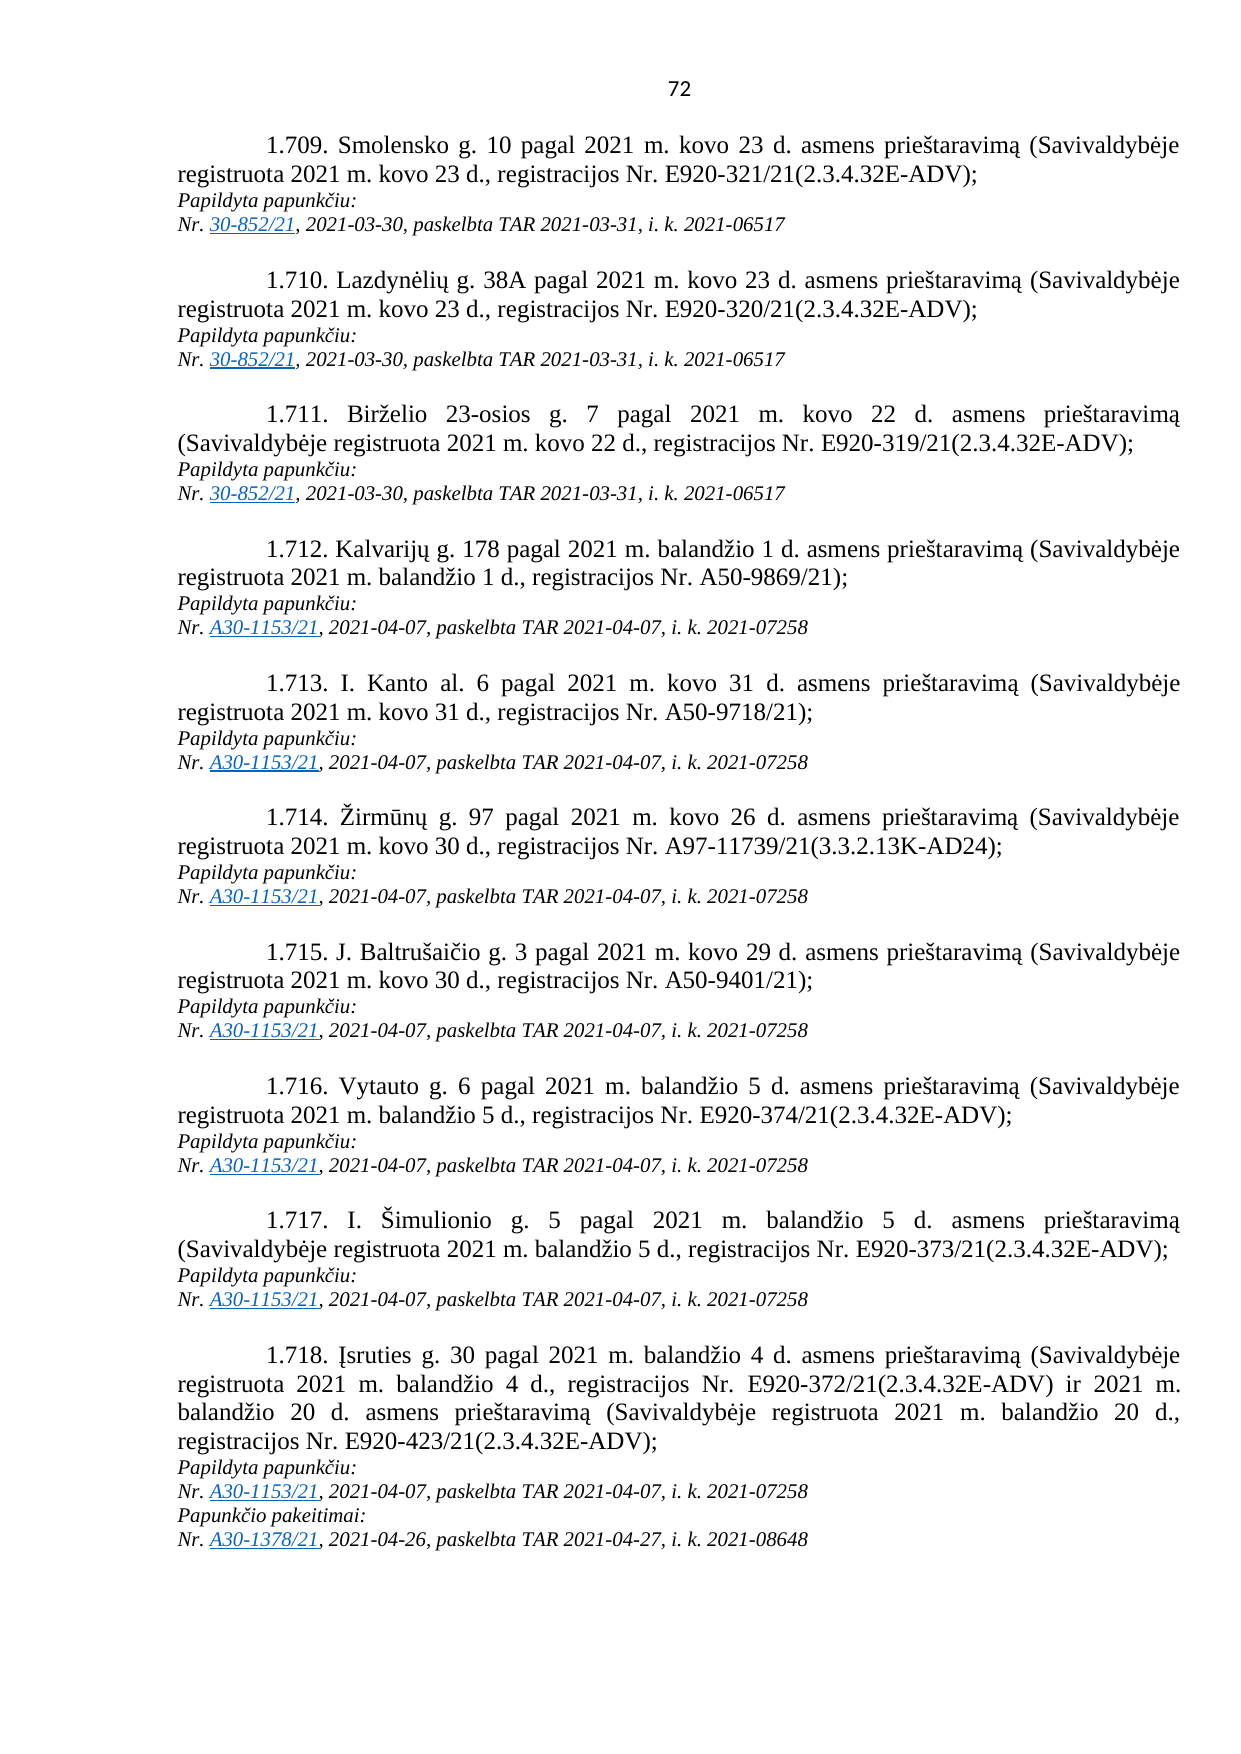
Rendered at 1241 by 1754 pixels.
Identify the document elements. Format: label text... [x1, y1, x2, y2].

text Nr. A30-1378/21, 2021-04-26, paskelbta TAR 2021-04-27, i. k. 2021-08648 [177, 1527, 1181, 1551]
text 1.718. Įsruties g. 30 pagal 2021 m. balandžio 4 d. asmens prieštaravimą (Savivaldybėje registruota 2021 m. balandžio 4 d., registracijos Nr. E920-372/21(2.3.4.32E-ADV) ir 2021 m. balandžio 20 d. asmens prieštaravimą (Savivaldybėje registruota 2021 m. balandžio 20 d., registracijos Nr. E920-423/21(2.3.4.32E-ADV); [177, 1340, 1181, 1455]
text Nr. A30-1153/21, 2021-04-07, paskelbta TAR 2021-04-07, i. k. 2021-07258 [177, 615, 1181, 639]
text 1.713. I. Kanto al. 6 pagal 2021 m. kovo 31 d. asmens prieštaravimą (Savivaldybėje registruota 2021 m. kovo 31 d., registracijos Nr. A50-9718/21); [177, 668, 1181, 726]
text 1.711. Birželio 23-osios g. 7 pagal 2021 m. kovo 22 d. asmens prieštaravimą (Savivaldybėje registruota 2021 m. kovo 22 d., registracijos Nr. E920-319/21(2.3.4.32E-ADV); [177, 399, 1181, 457]
text Papunkčio pakeitimai: [177, 1503, 1181, 1527]
text 1.717. I. Šimulionio g. 5 pagal 2021 m. balandžio 5 d. asmens prieštaravimą (Savivaldybėje registruota 2021 m. balandžio 5 d., registracijos Nr. E920-373/21(2.3.4.32E-ADV); [177, 1206, 1181, 1263]
text 1.714. Žirmūnų g. 97 pagal 2021 m. kovo 26 d. asmens prieštaravimą (Savivaldybėje registruota 2021 m. kovo 30 d., registracijos Nr. A97-11739/21(3.3.2.13K-AD24); [177, 802, 1181, 860]
text 1.715. J. Baltrušaičio g. 3 pagal 2021 m. kovo 29 d. asmens prieštaravimą (Savivaldybėje registruota 2021 m. kovo 30 d., registracijos Nr. A50-9401/21); [177, 937, 1181, 994]
text Papildyta papunkčiu: [177, 860, 1181, 884]
text Papildyta papunkčiu: [177, 1129, 1181, 1153]
text Nr. A30-1153/21, 2021-04-07, paskelbta TAR 2021-04-07, i. k. 2021-07258 [177, 1479, 1181, 1503]
text Papildyta papunkčiu: [177, 457, 1181, 481]
text Papildyta papunkčiu: [177, 994, 1181, 1018]
text Nr. A30-1153/21, 2021-04-07, paskelbta TAR 2021-04-07, i. k. 2021-07258 [177, 750, 1181, 774]
text Nr. A30-1153/21, 2021-04-07, paskelbta TAR 2021-04-07, i. k. 2021-07258 [177, 1153, 1181, 1177]
text 1.709. Smolensko g. 10 pagal 2021 m. kovo 23 d. asmens prieštaravimą (Savivaldybėje registruota 2021 m. kovo 23 d., registracijos Nr. E920-321/21(2.3.4.32E-ADV); [177, 131, 1181, 188]
text 1.716. Vytauto g. 6 pagal 2021 m. balandžio 5 d. asmens prieštaravimą (Savivaldybėje registruota 2021 m. balandžio 5 d., registracijos Nr. E920-374/21(2.3.4.32E-ADV); [177, 1071, 1181, 1129]
text Nr. A30-1153/21, 2021-04-07, paskelbta TAR 2021-04-07, i. k. 2021-07258 [177, 1287, 1181, 1311]
text 1.712. Kalvarijų g. 178 pagal 2021 m. balandžio 1 d. asmens prieštaravimą (Savivaldybėje registruota 2021 m. balandžio 1 d., registracijos Nr. A50-9869/21); [177, 534, 1181, 591]
text Nr. 30-852/21, 2021-03-30, paskelbta TAR 2021-03-31, i. k. 2021-06517 [177, 212, 1181, 236]
text Papildyta papunkčiu: [177, 1455, 1181, 1479]
text Papildyta papunkčiu: [177, 1263, 1181, 1287]
text Papildyta papunkčiu: [177, 591, 1181, 615]
text Nr. 30-852/21, 2021-03-30, paskelbta TAR 2021-03-31, i. k. 2021-06517 [177, 481, 1181, 505]
text Papildyta papunkčiu: [177, 322, 1181, 347]
text Nr. A30-1153/21, 2021-04-07, paskelbta TAR 2021-04-07, i. k. 2021-07258 [177, 1018, 1181, 1042]
text 1.710. Lazdynėlių g. 38A pagal 2021 m. kovo 23 d. asmens prieštaravimą (Savivaldybėje registruota 2021 m. kovo 23 d., registracijos Nr. E920-320/21(2.3.4.32E-ADV); [177, 265, 1181, 322]
text Papildyta papunkčiu: [177, 188, 1181, 212]
text Nr. 30-852/21, 2021-03-30, paskelbta TAR 2021-03-31, i. k. 2021-06517 [177, 347, 1181, 371]
text Nr. A30-1153/21, 2021-04-07, paskelbta TAR 2021-04-07, i. k. 2021-07258 [177, 884, 1181, 908]
text Papildyta papunkčiu: [177, 726, 1181, 750]
